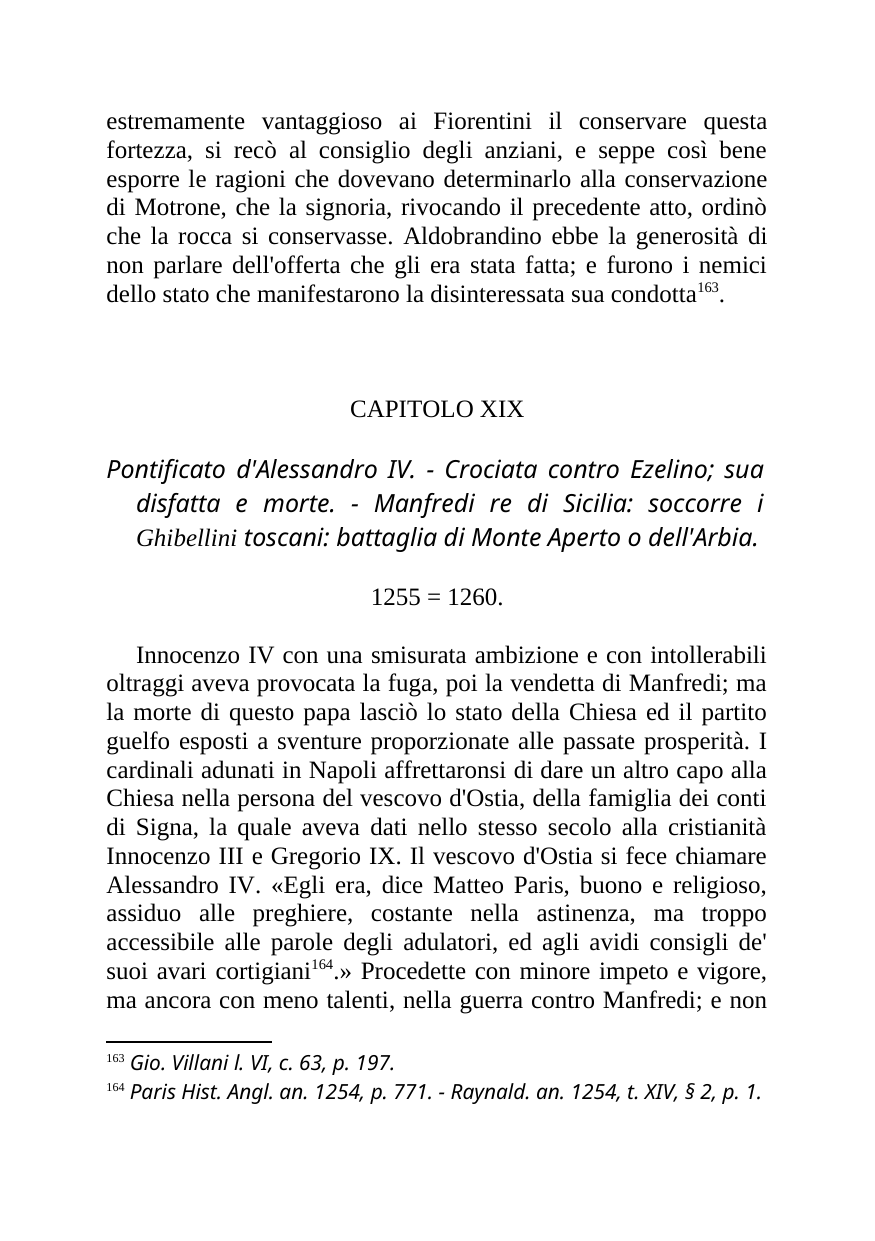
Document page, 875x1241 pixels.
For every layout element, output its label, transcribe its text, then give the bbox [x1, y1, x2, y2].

text estremamente vantaggioso ai Fiorentini il conservare questa fortezza, si recò al consiglio degli anziani, e seppe così bene esporre le ragioni che dovevano determinarlo alla conservazione di Motrone, che la signoria, rivocando il precedente atto, ordinò che la rocca si conservasse. Aldobrandino ebbe la generosità di non parlare dell'offerta che gli era stata fatta; e furono i nemici dello stato che manifestarono la disinteressata sua condotta. [106, 106, 768, 307]
text Pontificato d'Alessandro IV. - Crociata contro Ezelino; sua disfatta e morte. - Manfredi re di Sicilia: soccorre i Ghibellini toscani: battaglia di Monte Aperto o dell'Arbia. [106, 451, 768, 553]
text Gio. Villani l. VI, c. 63, p. 197. [106, 1048, 768, 1077]
text CAPITOLO XIX [106, 394, 768, 422]
text Innocenzo IV con una smisurata ambizione e con intollerabili oltraggi aveva provocata la fuga, poi la vendetta di Manfredi; ma la morte di questo papa lasciò lo stato della Chiesa ed il partito guelfo esposti a sventure proporzionate alle passate prosperità. I cardinali adunati in Napoli affrettaronsi di dare un altro capo alla Chiesa nella persona del vescovo d'Ostia, della famiglia dei conti di Signa, la quale aveva dati nello stesso secolo alla cristianità Innocenzo III e Gregorio IX. Il vescovo d'Ostia si fece chiamare Alessandro IV. «Egli era, dice Matteo Paris, buono e religioso, assiduo alle preghiere, costante nella astinenza, ma troppo accessibile alle parole degli adulatori, ed agli avidi consigli de' suoi avari cortigiani.» Procedette con minore impeto e vigore, ma ancora con meno talenti, nella guerra contro Manfredi; e non [106, 640, 768, 1013]
text 1255 = 1260. [106, 582, 768, 611]
text Paris Hist. Angl. an. 1254, p. 771. - Raynald. an. 1254, t. XIV, § 2, p. 1. [106, 1077, 768, 1105]
